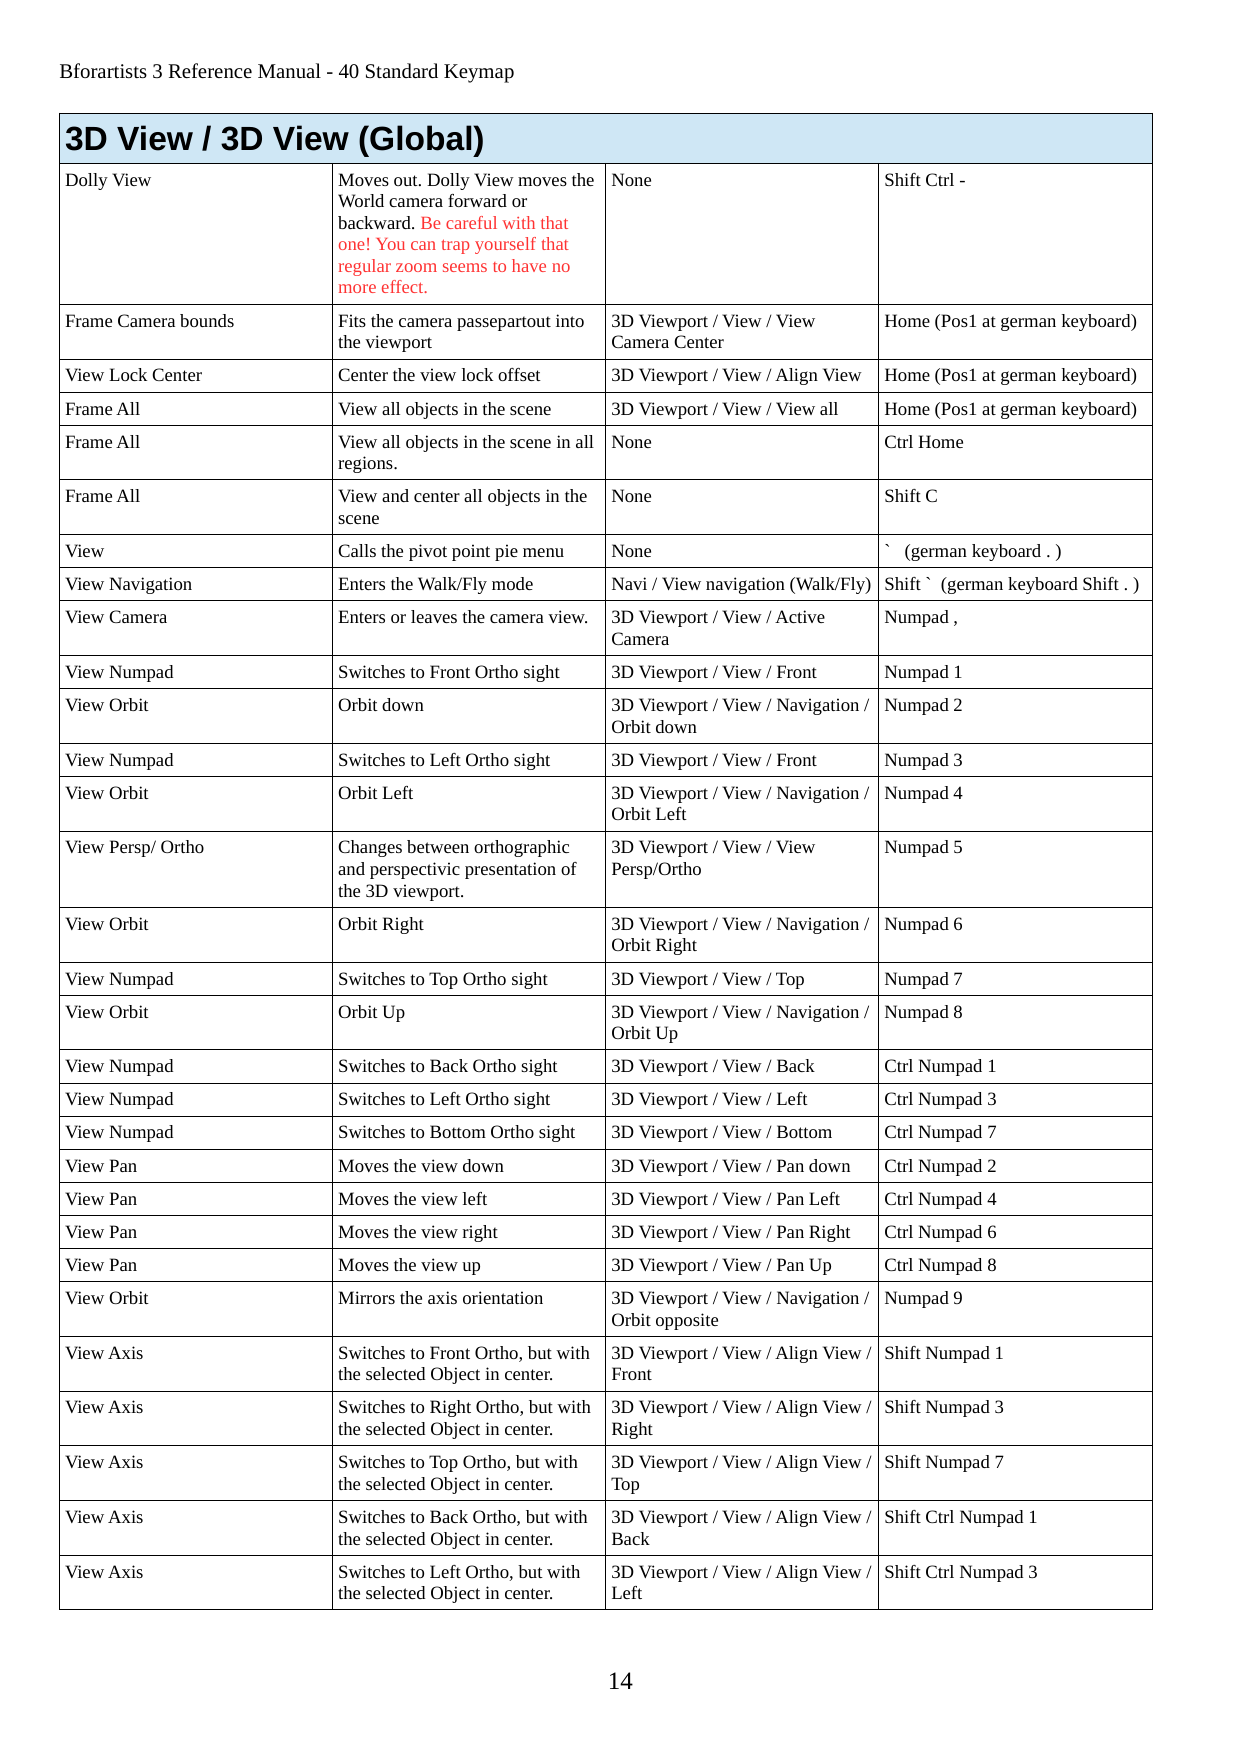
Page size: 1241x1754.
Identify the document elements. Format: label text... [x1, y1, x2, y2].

table_cell Moves the view up [333, 1249, 605, 1281]
table_cell Orbit Right [333, 908, 605, 962]
table_cell View Orbit [60, 1282, 332, 1336]
table_cell 3D Viewport / View / Front [606, 744, 878, 776]
table_cell Ctrl Numpad 3 [879, 1084, 1152, 1116]
table_cell View Navigation [60, 568, 332, 600]
table_cell 3D Viewport / View / Align View [606, 360, 878, 392]
table_cell View Axis [60, 1392, 332, 1445]
table_cell Mirrors the axis orientation [333, 1282, 605, 1336]
table_cell Numpad 5 [879, 832, 1152, 907]
table_cell Moves the view down [333, 1150, 605, 1182]
table_cell Home (Pos1 at german keyboard) [879, 393, 1152, 425]
table_cell None [606, 426, 878, 479]
table_cell None [606, 535, 878, 567]
table_cell Frame Camera bounds [60, 305, 332, 358]
table_cell Switches to Left Ortho sight [333, 1084, 605, 1116]
table_cell View all objects in the scene [333, 393, 605, 425]
table_cell View and center all objects in the scene [333, 480, 605, 534]
table_cell 3D Viewport / View / Pan down [606, 1150, 878, 1182]
table_cell View Numpad [60, 1050, 332, 1082]
table_cell Switches to Top Ortho, but with the selected Object in center. [333, 1446, 605, 1500]
table_cell Home (Pos1 at german keyboard) [879, 360, 1152, 392]
table_cell ` (german keyboard . ) [879, 535, 1152, 567]
table_cell Numpad 3 [879, 744, 1152, 776]
table_header 3D View / 3D View (Global) [60, 114, 1152, 163]
table_cell Home (Pos1 at german keyboard) [879, 305, 1152, 358]
table_cell Numpad 8 [879, 996, 1152, 1049]
table_cell View Orbit [60, 689, 332, 743]
table_cell None [606, 480, 878, 534]
table_cell 3D Viewport / View / Navigation / Orbit Left [606, 777, 878, 831]
table_cell Numpad 2 [879, 689, 1152, 743]
table_cell 3D Viewport / View / View all [606, 393, 878, 425]
table_cell 3D Viewport / View / View Persp/Ortho [606, 832, 878, 907]
table_cell View Pan [60, 1183, 332, 1215]
table_cell Shift Ctrl Numpad 3 [879, 1556, 1152, 1609]
table_cell Switches to Bottom Ortho sight [333, 1117, 605, 1149]
table_cell Shift Ctrl - [879, 164, 1152, 304]
table_cell 3D Viewport / View / Bottom [606, 1117, 878, 1149]
table_cell 3D Viewport / View / Align View / Top [606, 1446, 878, 1500]
table_cell View Camera [60, 601, 332, 655]
table_cell View Numpad [60, 744, 332, 776]
table_cell Navi / View navigation (Walk/Fly) [606, 568, 878, 600]
table_cell View [60, 535, 332, 567]
table_cell Switches to Left Ortho sight [333, 744, 605, 776]
table_cell View Pan [60, 1150, 332, 1182]
table_cell 3D Viewport / View / Active Camera [606, 601, 878, 655]
table_cell Orbit Up [333, 996, 605, 1049]
table_cell View Numpad [60, 1084, 332, 1116]
table_cell Shift C [879, 480, 1152, 534]
table_cell Shift Numpad 1 [879, 1337, 1152, 1391]
table_cell Fits the camera passepartout into the viewport [333, 305, 605, 358]
table_cell Orbit down [333, 689, 605, 743]
table_cell Orbit Left [333, 777, 605, 831]
table_cell Enters the Walk/Fly mode [333, 568, 605, 600]
table_cell Numpad 9 [879, 1282, 1152, 1336]
table_cell Numpad , [879, 601, 1152, 655]
table_cell Shift Numpad 3 [879, 1392, 1152, 1445]
table_cell Frame All [60, 480, 332, 534]
table_cell Shift Numpad 7 [879, 1446, 1152, 1500]
table_cell View Axis [60, 1337, 332, 1391]
table_cell 3D Viewport / View / Pan Right [606, 1216, 878, 1248]
table_cell Ctrl Numpad 6 [879, 1216, 1152, 1248]
table_cell Ctrl Numpad 1 [879, 1050, 1152, 1082]
table_cell 3D Viewport / View / Align View / Back [606, 1501, 878, 1555]
table_cell View Axis [60, 1501, 332, 1555]
table_cell Shift ` (german keyboard Shift . ) [879, 568, 1152, 600]
table_cell Moves out. Dolly View moves the World camera forward or backward. Be careful with that one! You can trap yourself that regular zoom seems to have no more effect. [333, 164, 605, 304]
table_cell Switches to Front Ortho sight [333, 656, 605, 688]
table_cell Numpad 7 [879, 963, 1152, 995]
table_cell Switches to Back Ortho sight [333, 1050, 605, 1082]
table_cell View Orbit [60, 908, 332, 962]
table_cell Frame All [60, 393, 332, 425]
table_cell Enters or leaves the camera view. [333, 601, 605, 655]
table_cell Numpad 1 [879, 656, 1152, 688]
table_cell View Pan [60, 1249, 332, 1281]
table_cell 3D Viewport / View / View Camera Center [606, 305, 878, 358]
table_cell 3D Viewport / View / Back [606, 1050, 878, 1082]
table_cell Ctrl Numpad 8 [879, 1249, 1152, 1281]
table_cell Ctrl Home [879, 426, 1152, 479]
table_cell View Persp/ Ortho [60, 832, 332, 907]
table_cell Ctrl Numpad 2 [879, 1150, 1152, 1182]
table_cell Numpad 4 [879, 777, 1152, 831]
table_cell Switches to Left Ortho, but with the selected Object in center. [333, 1556, 605, 1609]
table_cell Calls the pivot point pie menu [333, 535, 605, 567]
table_cell View Pan [60, 1216, 332, 1248]
table_cell Center the view lock offset [333, 360, 605, 392]
table_cell 3D Viewport / View / Align View / Front [606, 1337, 878, 1391]
table_cell Switches to Back Ortho, but with the selected Object in center. [333, 1501, 605, 1555]
table_cell Moves the view right [333, 1216, 605, 1248]
table_cell View Numpad [60, 963, 332, 995]
table_cell 3D Viewport / View / Align View / Left [606, 1556, 878, 1609]
table_cell Switches to Right Ortho, but with the selected Object in center. [333, 1392, 605, 1445]
table_cell Shift Ctrl Numpad 1 [879, 1501, 1152, 1555]
table_cell 3D Viewport / View / Navigation / Orbit Up [606, 996, 878, 1049]
table_cell View Orbit [60, 777, 332, 831]
table_cell View Axis [60, 1556, 332, 1609]
table_cell Switches to Top Ortho sight [333, 963, 605, 995]
table_cell View Axis [60, 1446, 332, 1500]
table_cell Numpad 6 [879, 908, 1152, 962]
table_cell 3D Viewport / View / Pan Left [606, 1183, 878, 1215]
table_cell Frame All [60, 426, 332, 479]
table_cell 3D Viewport / View / Navigation / Orbit opposite [606, 1282, 878, 1336]
table_cell 3D Viewport / View / Front [606, 656, 878, 688]
table_cell None [606, 164, 878, 304]
table_cell Changes between orthographic and perspectivic presentation of the 3D viewport. [333, 832, 605, 907]
table_cell Ctrl Numpad 4 [879, 1183, 1152, 1215]
table_cell Ctrl Numpad 7 [879, 1117, 1152, 1149]
table_cell 3D Viewport / View / Left [606, 1084, 878, 1116]
table_cell Moves the view left [333, 1183, 605, 1215]
table_cell 3D Viewport / View / Pan Up [606, 1249, 878, 1281]
table_cell 3D Viewport / View / Navigation / Orbit Right [606, 908, 878, 962]
table_cell View Lock Center [60, 360, 332, 392]
table_cell View all objects in the scene in all regions. [333, 426, 605, 479]
table_cell Dolly View [60, 164, 332, 304]
table_cell 3D Viewport / View / Align View / Right [606, 1392, 878, 1445]
table_cell Switches to Front Ortho, but with the selected Object in center. [333, 1337, 605, 1391]
table_cell 3D Viewport / View / Top [606, 963, 878, 995]
table_cell View Numpad [60, 656, 332, 688]
table_cell 3D Viewport / View / Navigation / Orbit down [606, 689, 878, 743]
table_cell View Orbit [60, 996, 332, 1049]
table_cell View Numpad [60, 1117, 332, 1149]
